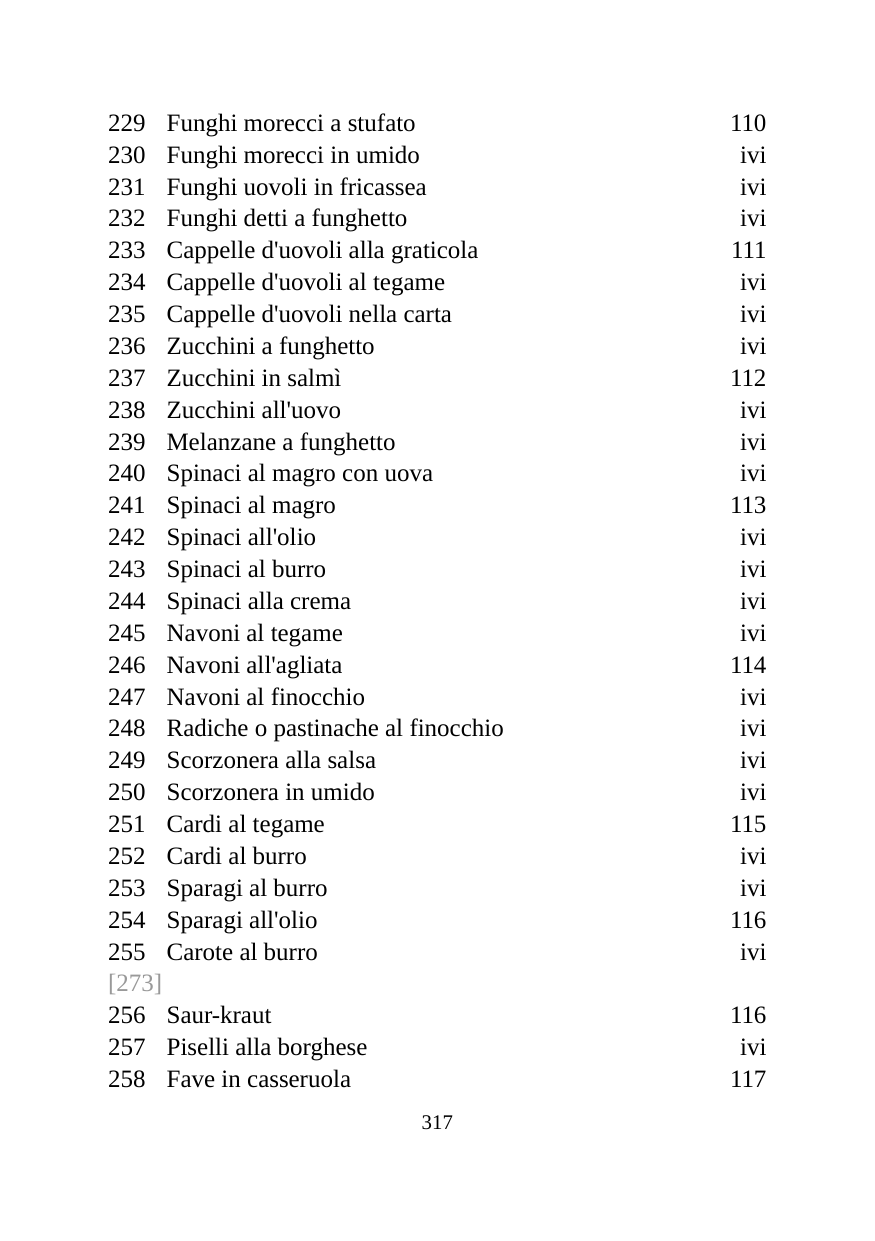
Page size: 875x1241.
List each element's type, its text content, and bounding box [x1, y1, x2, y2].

table_cell Scorzonera alla salsa [165, 744, 703, 776]
table_cell 248 [106, 712, 165, 744]
table_cell 238 [106, 393, 165, 425]
table_cell Cardi al burro [165, 839, 703, 871]
table_cell Cardi al tegame [165, 808, 703, 839]
table_cell 246 [106, 648, 165, 680]
table_cell 252 [106, 839, 165, 871]
table_cell 256 [106, 999, 165, 1031]
table_cell 116 [704, 999, 768, 1031]
table_cell 244 [106, 584, 165, 616]
table_cell ivi [704, 553, 768, 584]
table_cell 236 [106, 329, 165, 361]
table_cell Cappelle d'uovoli alla graticola [165, 234, 703, 266]
table_cell Zucchini in salmì [165, 361, 703, 393]
table_cell ivi [704, 1031, 768, 1062]
table_cell 230 [106, 138, 165, 170]
table_cell Piselli alla borghese [165, 1031, 703, 1062]
table_cell Sparagi al burro [165, 871, 703, 903]
table_cell ivi [704, 680, 768, 712]
table_cell ivi [704, 457, 768, 489]
table_cell ivi [704, 871, 768, 903]
table_cell Spinaci alla crema [165, 584, 703, 616]
table_cell ivi [704, 393, 768, 425]
table_cell 229 [106, 106, 165, 138]
table_cell Cappelle d'uovoli nella carta [165, 298, 703, 329]
table_cell 250 [106, 776, 165, 807]
table_cell 232 [106, 202, 165, 234]
table_cell Spinaci al magro con uova [165, 457, 703, 489]
table_cell Funghi morecci in umido [165, 138, 703, 170]
table_cell 114 [704, 648, 768, 680]
table_cell 249 [106, 744, 165, 776]
table_cell Funghi uovoli in fricassea [165, 170, 703, 202]
table_cell 257 [106, 1031, 165, 1062]
table_cell Funghi morecci a stufato [165, 106, 703, 138]
table_cell [704, 967, 768, 999]
table_cell ivi [704, 744, 768, 776]
table_cell ivi [704, 170, 768, 202]
table_cell Scorzonera in umido [165, 776, 703, 807]
table_cell 241 [106, 489, 165, 521]
table_cell 234 [106, 266, 165, 297]
table_cell 110 [704, 106, 768, 138]
table_cell ivi [704, 329, 768, 361]
table_cell 245 [106, 616, 165, 648]
table_cell 113 [704, 489, 768, 521]
table_cell Navoni al tegame [165, 616, 703, 648]
table_cell 117 [704, 1063, 768, 1094]
table_cell ivi [704, 616, 768, 648]
table_cell ivi [704, 138, 768, 170]
table_cell Navoni all'agliata [165, 648, 703, 680]
table_cell 239 [106, 425, 165, 457]
table_cell [273] [106, 967, 165, 999]
table_cell Zucchini a funghetto [165, 329, 703, 361]
table_cell ivi [704, 298, 768, 329]
table_cell Funghi detti a funghetto [165, 202, 703, 234]
table_cell 240 [106, 457, 165, 489]
table_cell 254 [106, 903, 165, 935]
table_cell Melanzane a funghetto [165, 425, 703, 457]
table_cell 251 [106, 808, 165, 839]
table_cell Fave in casseruola [165, 1063, 703, 1094]
table_cell 112 [704, 361, 768, 393]
table_cell 258 [106, 1063, 165, 1094]
table_cell Zucchini all'uovo [165, 393, 703, 425]
table_cell ivi [704, 266, 768, 297]
table_cell 243 [106, 553, 165, 584]
table_cell 115 [704, 808, 768, 839]
table_cell ivi [704, 425, 768, 457]
table_cell Navoni al finocchio [165, 680, 703, 712]
table_cell 233 [106, 234, 165, 266]
table_cell ivi [704, 521, 768, 552]
table_cell ivi [704, 839, 768, 871]
table_cell Carote al burro [165, 935, 703, 967]
table_cell 116 [704, 903, 768, 935]
table_cell Cappelle d'uovoli al tegame [165, 266, 703, 297]
table_cell 237 [106, 361, 165, 393]
table_cell 111 [704, 234, 768, 266]
table_cell Spinaci al magro [165, 489, 703, 521]
table_cell ivi [704, 584, 768, 616]
table_cell 231 [106, 170, 165, 202]
table_cell 255 [106, 935, 165, 967]
table_cell 242 [106, 521, 165, 552]
table_cell ivi [704, 202, 768, 234]
table_cell [165, 967, 703, 999]
table_cell 247 [106, 680, 165, 712]
table_cell Radiche o pastinache al finocchio [165, 712, 703, 744]
table_cell Spinaci al burro [165, 553, 703, 584]
table_cell Spinaci all'olio [165, 521, 703, 552]
table_cell ivi [704, 935, 768, 967]
table_cell 235 [106, 298, 165, 329]
table_cell 253 [106, 871, 165, 903]
table_cell Saur-kraut [165, 999, 703, 1031]
table_cell ivi [704, 712, 768, 744]
table_cell ivi [704, 776, 768, 807]
table_cell Sparagi all'olio [165, 903, 703, 935]
